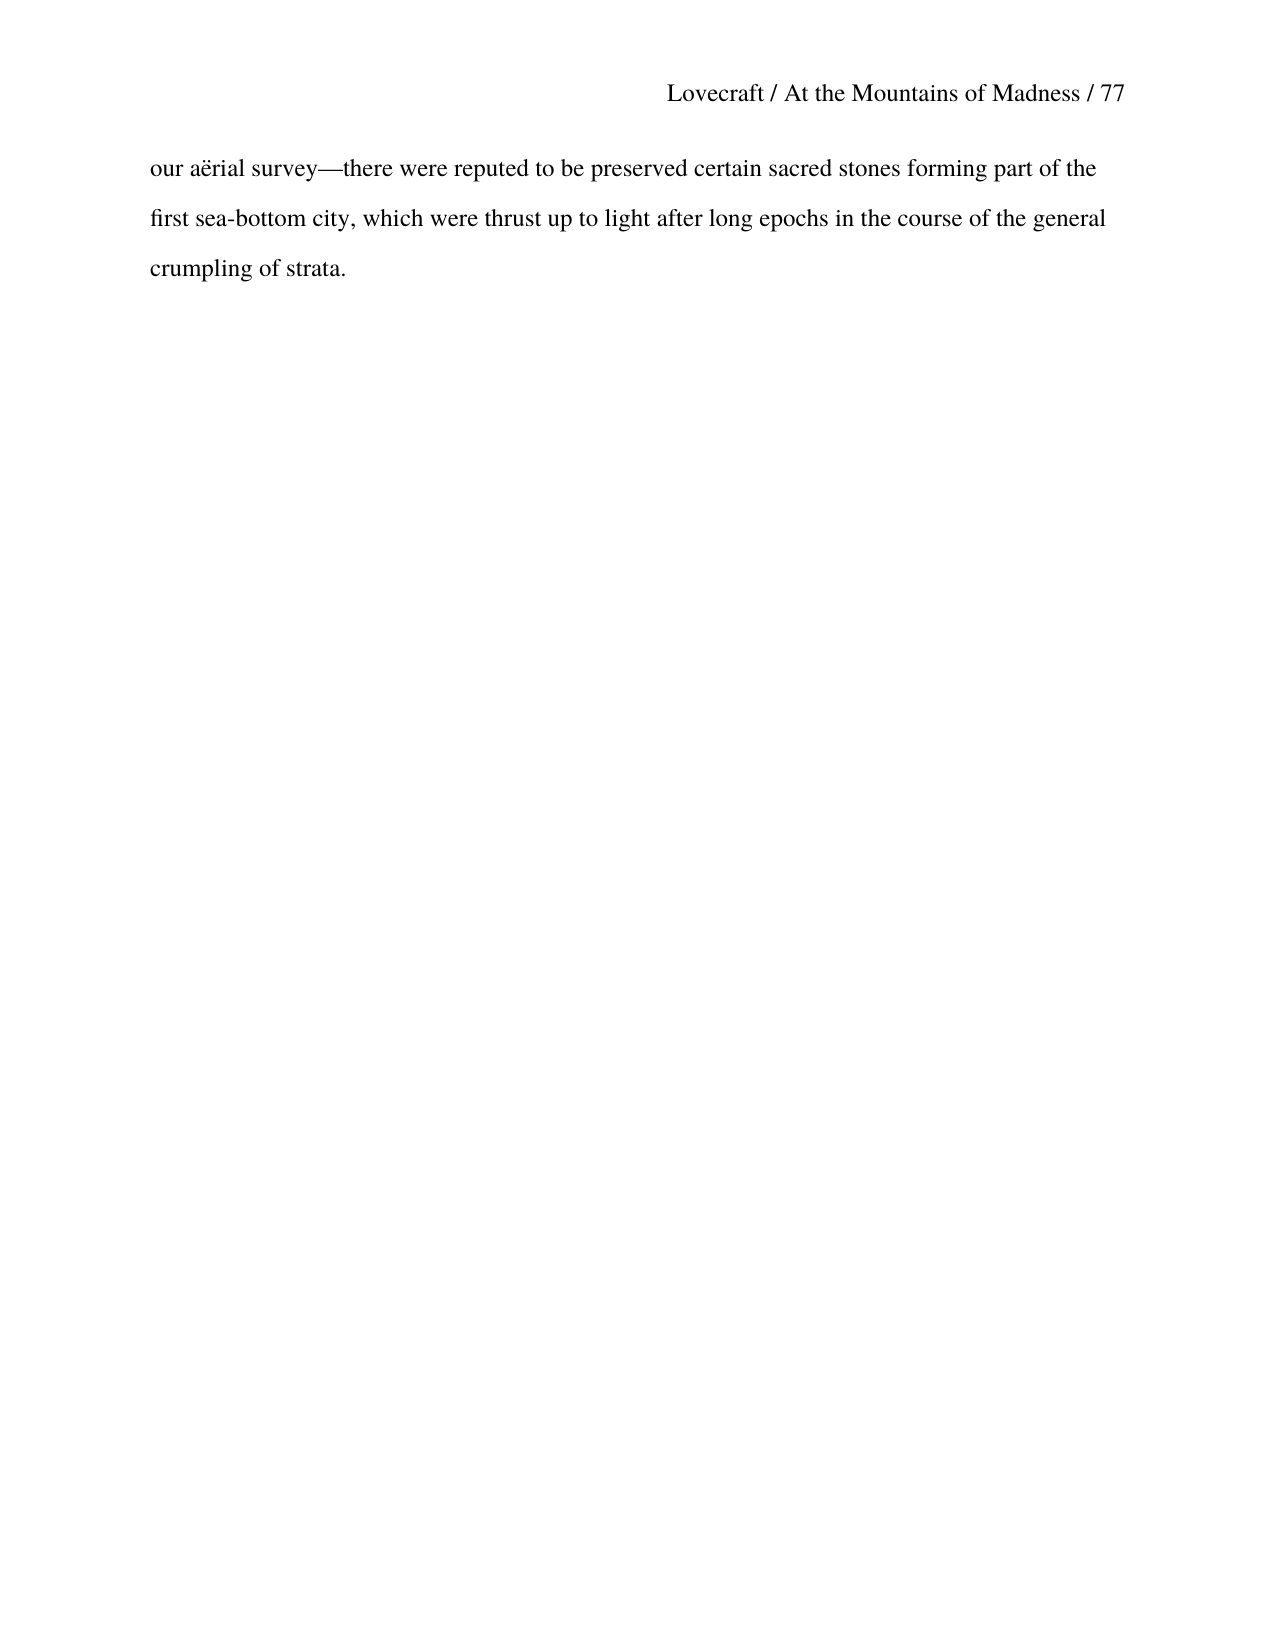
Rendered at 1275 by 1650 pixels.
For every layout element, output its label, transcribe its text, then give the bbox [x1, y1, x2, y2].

text our aërial survey—there were reputed to be preserved certain sacred stones forming part of the first sea-bottom city, which were thrust up to light after long epochs in the course of the general crumpling of strata. [150, 150, 1125, 284]
